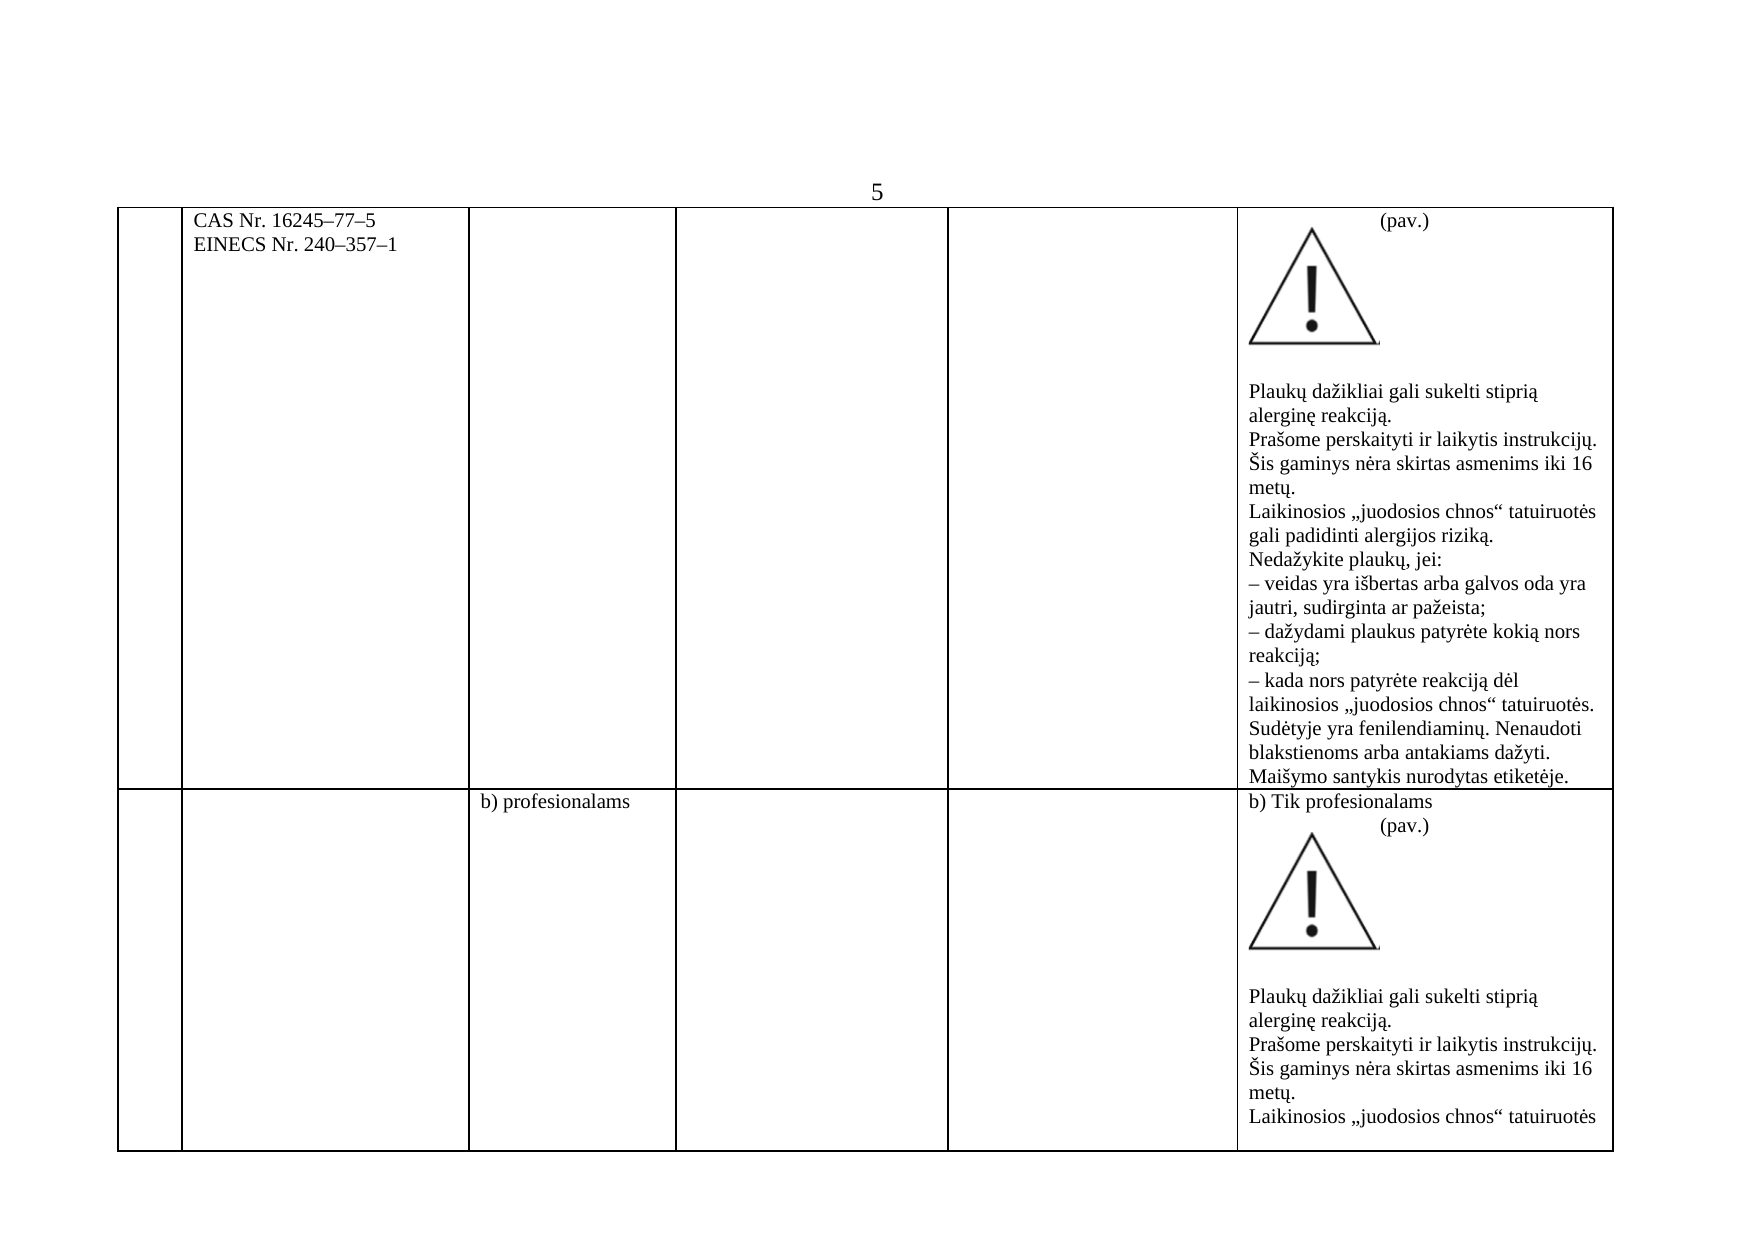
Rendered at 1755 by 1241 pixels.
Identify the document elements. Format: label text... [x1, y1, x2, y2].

table_cell [119, 208, 181, 788]
table_cell b) Tik profesionalams (pav.) Plaukų dažikliai gali sukelti stiprią alerginę reakciją. Prašome perskaityti ir laikytis instrukcijų. Šis gaminys nėra skirtas asmenims iki 16 metų. Laikinosios „juodosios chnos“ tatuiruotės [1238, 790, 1612, 1150]
table_cell [677, 790, 947, 1150]
table_cell [949, 208, 1237, 788]
table_cell [677, 208, 947, 788]
table_cell (pav.) Plaukų dažikliai gali sukelti stiprią alerginę reakciją. Prašome perskaityti ir laikytis instrukcijų. Šis gaminys nėra skirtas asmenims iki 16 metų. Laikinosios „juodosios chnos“ tatuiruotės gali padidinti alergijos riziką. Nedažykite plaukų, jei: – veidas yra išbertas arba galvos oda yra jautri, sudirginta ar pažeista; – dažydami plaukus patyrėte kokią nors reakciją; – kada nors patyrėte reakciją dėl laikinosios „juodosios chnos“ tatuiruotės. Sudėtyje yra fenilendiaminų. Nenaudoti blakstienoms arba antakiams dažyti. Maišymo santykis nurodytas etiketėje. [1238, 208, 1612, 788]
table_cell b) profesionalams [470, 790, 675, 1150]
table_cell CAS Nr. 16245–77–5 EINECS Nr. 240–357–1 [183, 208, 468, 788]
table_cell [183, 790, 468, 1150]
table_cell [470, 208, 675, 788]
table_cell [1614, 207, 1754, 788]
table_cell [949, 790, 1237, 1150]
table_cell [1614, 788, 1754, 1150]
table_cell [119, 790, 181, 1150]
